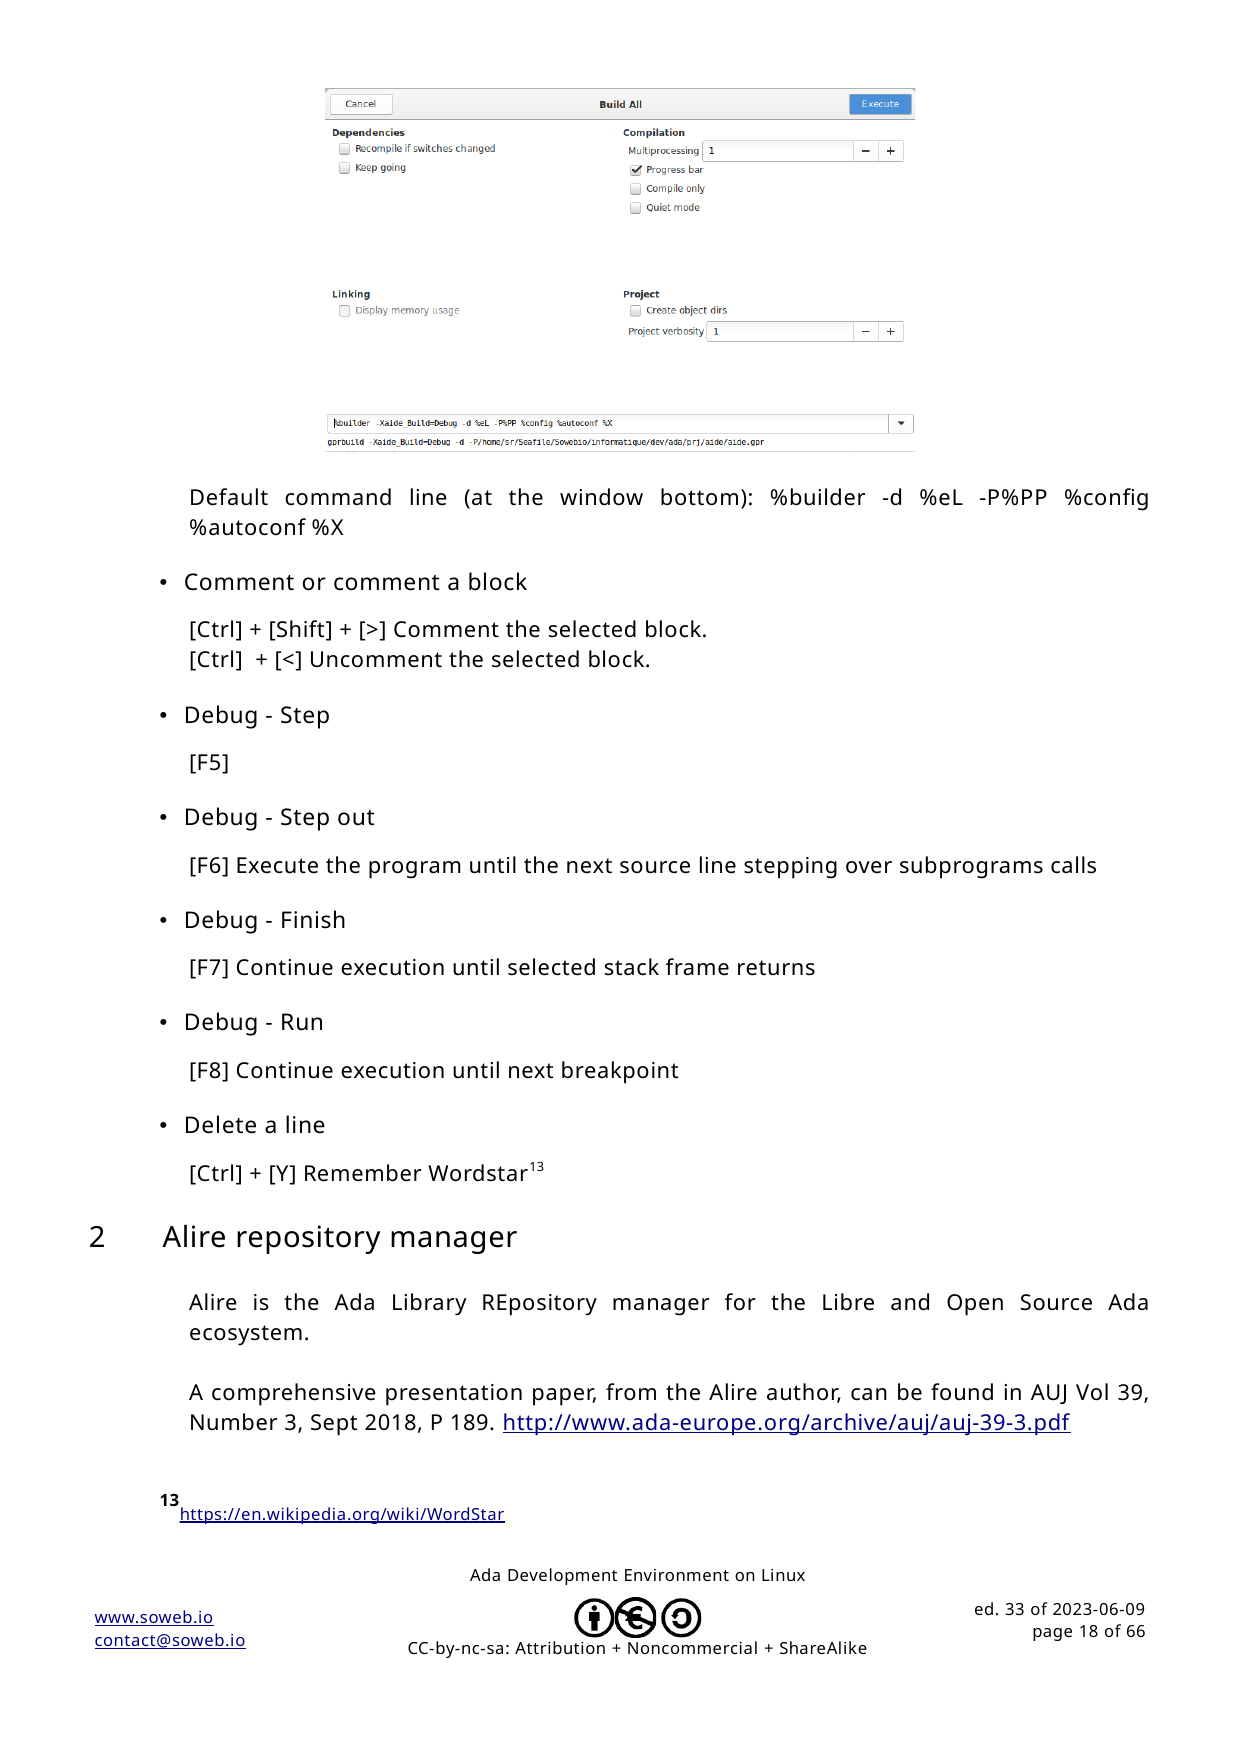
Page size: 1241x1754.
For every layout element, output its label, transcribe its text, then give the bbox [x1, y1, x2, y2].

subtitle Comment or comment a block [159, 565, 1152, 597]
subtitle Delete a line [159, 1108, 1152, 1140]
text Alire is the Ada Library REpository manager for the Libre and Open Source Ada ecosystem. [189, 1286, 1152, 1346]
subtitle Debug - Finish [159, 903, 1152, 934]
picture [325, 88, 916, 452]
text [Ctrl] + [<] Uncomment the selected block. [189, 644, 1152, 674]
text A comprehensive presentation paper, from the Alire author, can be found in AUJ Vol 39, Number 3, Sept 2018, P 189. http://www.ada-europe.org/archive/auj/auj-39-3.pdf [189, 1376, 1152, 1436]
subtitle Debug - Step out [159, 801, 1152, 832]
text [Ctrl] + [Y] Remember Wordstar [189, 1157, 1152, 1187]
text [F6] Execute the program until the next source line stepping over subprograms calls [189, 849, 1152, 879]
text Default command line (at the window bottom): %builder -d %eL -P%PP %config %autoconf %X [189, 482, 1152, 542]
picture [573, 1597, 657, 1638]
text [F8] Continue execution until next breakpoint [189, 1055, 1152, 1085]
subtitle Debug - Step [159, 698, 1152, 729]
text https://en.wikipedia.org/wiki/WordStar [159, 1489, 1152, 1528]
text [F5] [189, 747, 1152, 777]
text [Ctrl] + [Shift] + [>] Comment the selected block. [189, 614, 1152, 644]
subtitle Alire repository manager [88, 1217, 1152, 1256]
text [F7] Continue execution until selected stack frame returns [189, 952, 1152, 982]
picture [660, 1597, 702, 1638]
subtitle Debug - Run [159, 1006, 1152, 1037]
